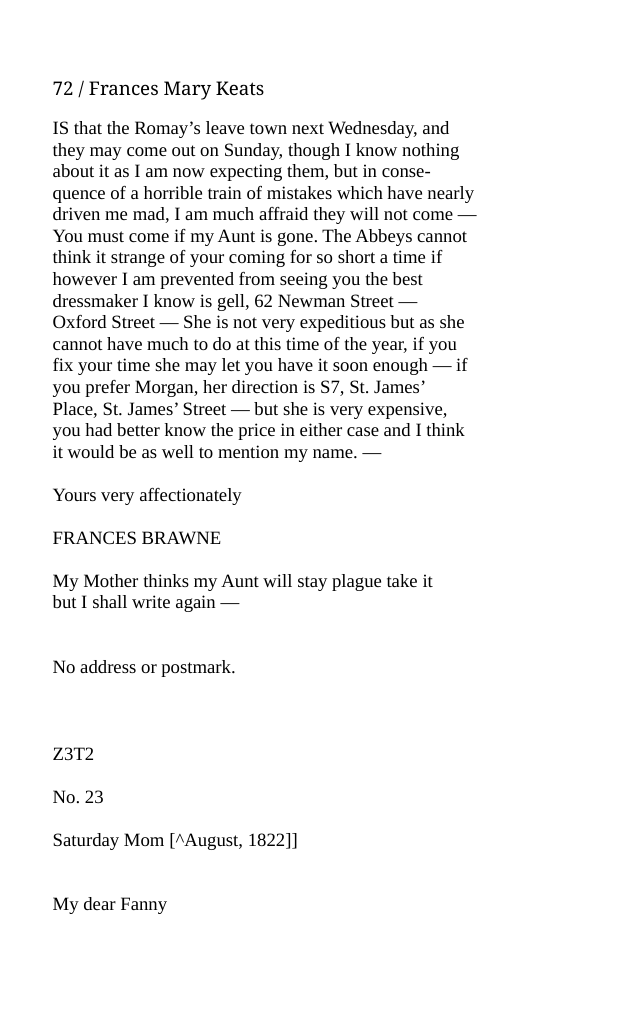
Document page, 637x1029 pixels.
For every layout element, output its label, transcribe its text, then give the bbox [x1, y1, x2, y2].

text dressmaker I know is gell, 62 Newman Street — [52, 289, 538, 311]
text No. 23 [52, 786, 538, 807]
text Oxford Street — She is not very expeditious but as she [52, 311, 538, 333]
text IS that the Romay’s leave town next Wednesday, and [52, 117, 538, 139]
text think it strange of your coming for so short a time if [52, 246, 538, 268]
text however I am prevented from seeing you the best [52, 268, 538, 289]
text You must come if my Aunt is gone. The Abbeys cannot [52, 225, 538, 246]
text Saturday Mom [^August, 1822]] [52, 829, 538, 850]
text they may come out on Sunday, though I know nothing [52, 139, 538, 160]
text driven me mad, I am much affraid they will not come — [52, 203, 538, 225]
text Yours very affectionately [52, 484, 538, 505]
text it would be as well to mention my name. — [52, 441, 538, 462]
text cannot have much to do at this time of the year, if you [52, 333, 538, 354]
text but I shall write again — [52, 591, 538, 613]
text fix your time she may let you have it soon enough — if [52, 354, 538, 376]
text My dear Fanny [52, 893, 538, 915]
text you had better know the price in either case and I think [52, 419, 538, 441]
text quence of a horrible train of mistakes which have nearly [52, 182, 538, 203]
text you prefer Morgan, her direction is S7, St. James’ [52, 376, 538, 397]
text FRANCES BRAWNE [52, 527, 538, 548]
text My Mother thinks my Aunt will stay plague take it [52, 570, 538, 591]
text No address or postmark. [52, 656, 538, 678]
text Z3T2 [52, 742, 538, 764]
text Place, St. James’ Street — but she is very expensive, [52, 397, 538, 419]
text about it as I am now expecting them, but in conse- [52, 160, 538, 182]
